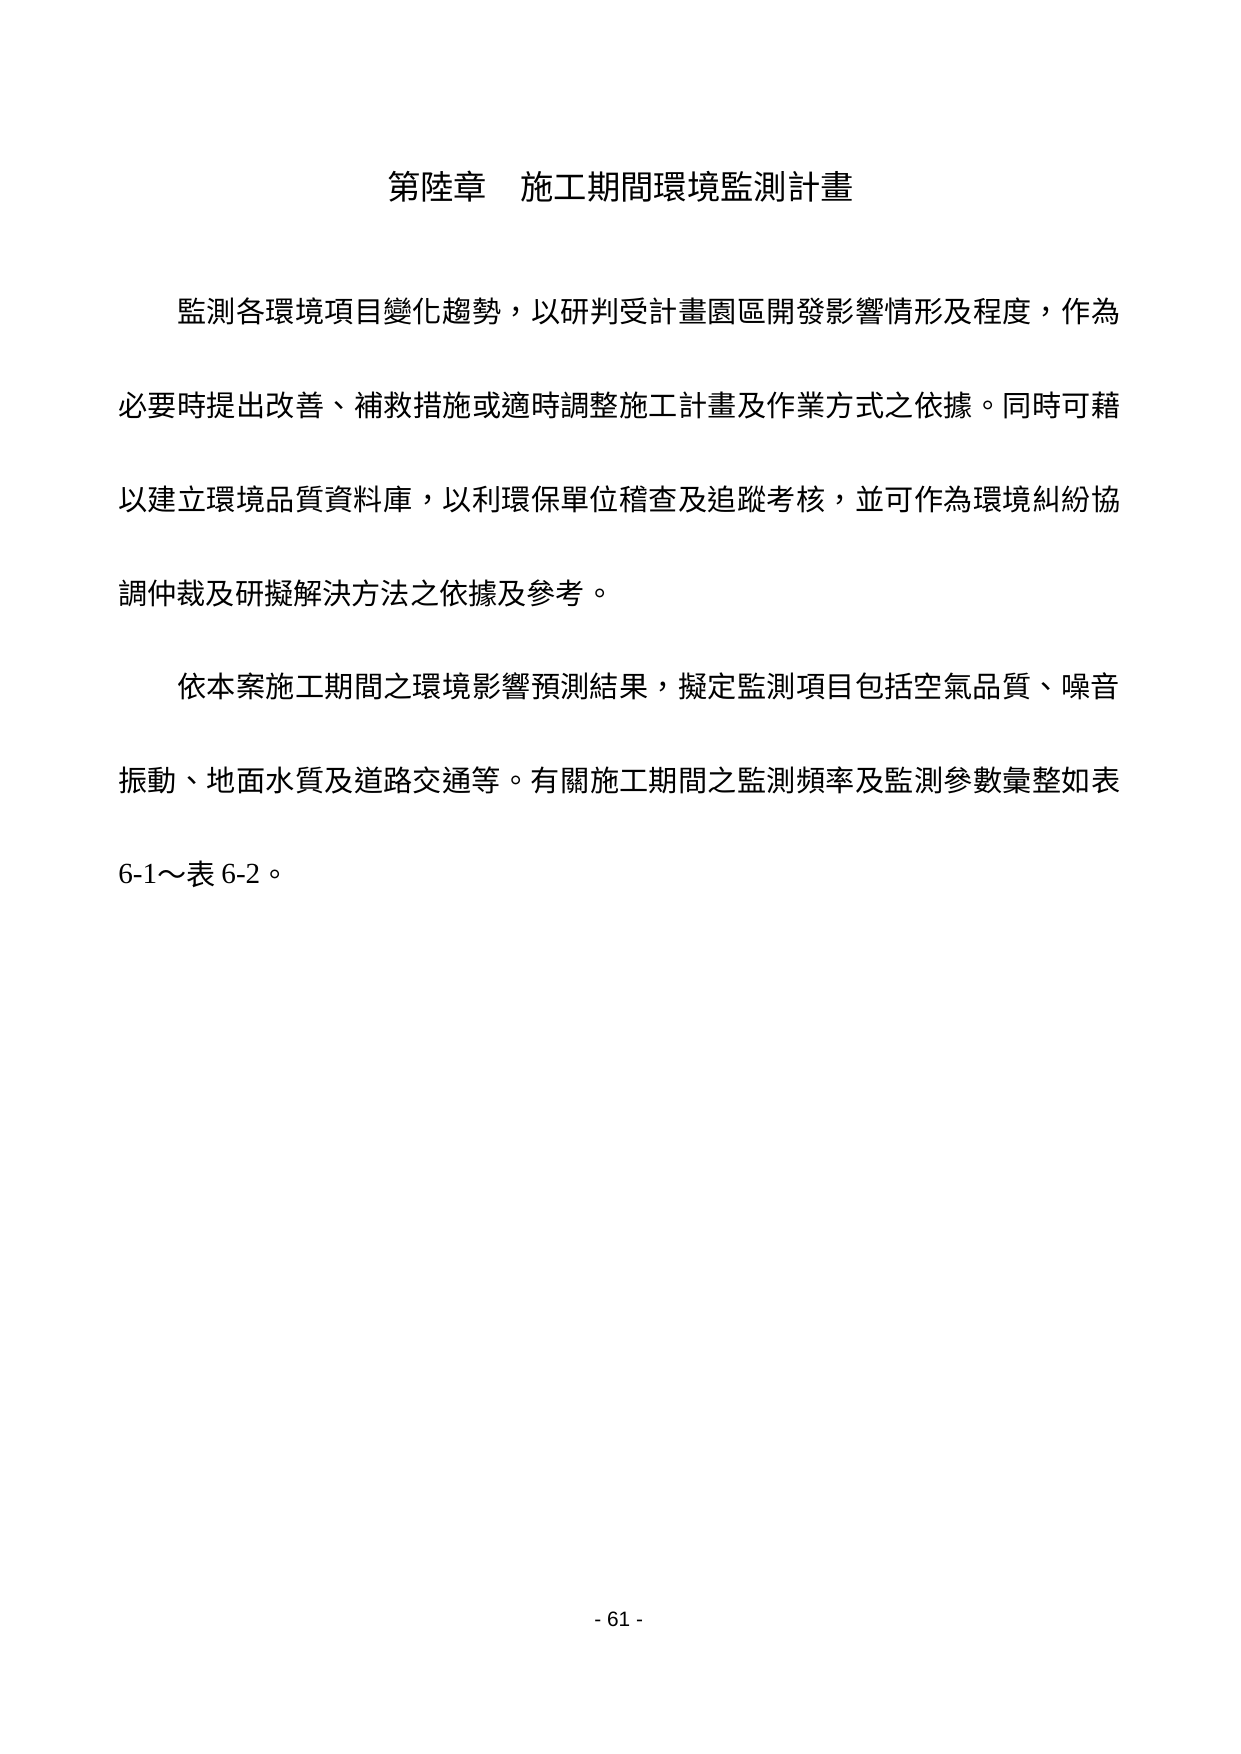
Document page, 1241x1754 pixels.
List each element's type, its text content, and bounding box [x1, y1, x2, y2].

text 監測各環境項目變化趨勢，以研判受計畫園區開發影響情形及程度，作為必要時提出改善、補救措施或適時調整施工計畫及作業方式之依據。同時可藉以建立環境品質資料庫，以利環保單位稽查及追蹤考核，並可作為環境糾紛協調仲裁及研擬解決方法之依據及參考。 [118, 268, 1122, 612]
text 第陸章 施工期間環境監測計畫 [118, 143, 1122, 206]
text 依本案施工期間之環境影響預測結果，擬定監測項目包括空氣品質、噪音振動、地面水質及道路交通等。有關施工期間之監測頻率及監測參數彙整如表6-1～表6-2。 [118, 643, 1122, 893]
